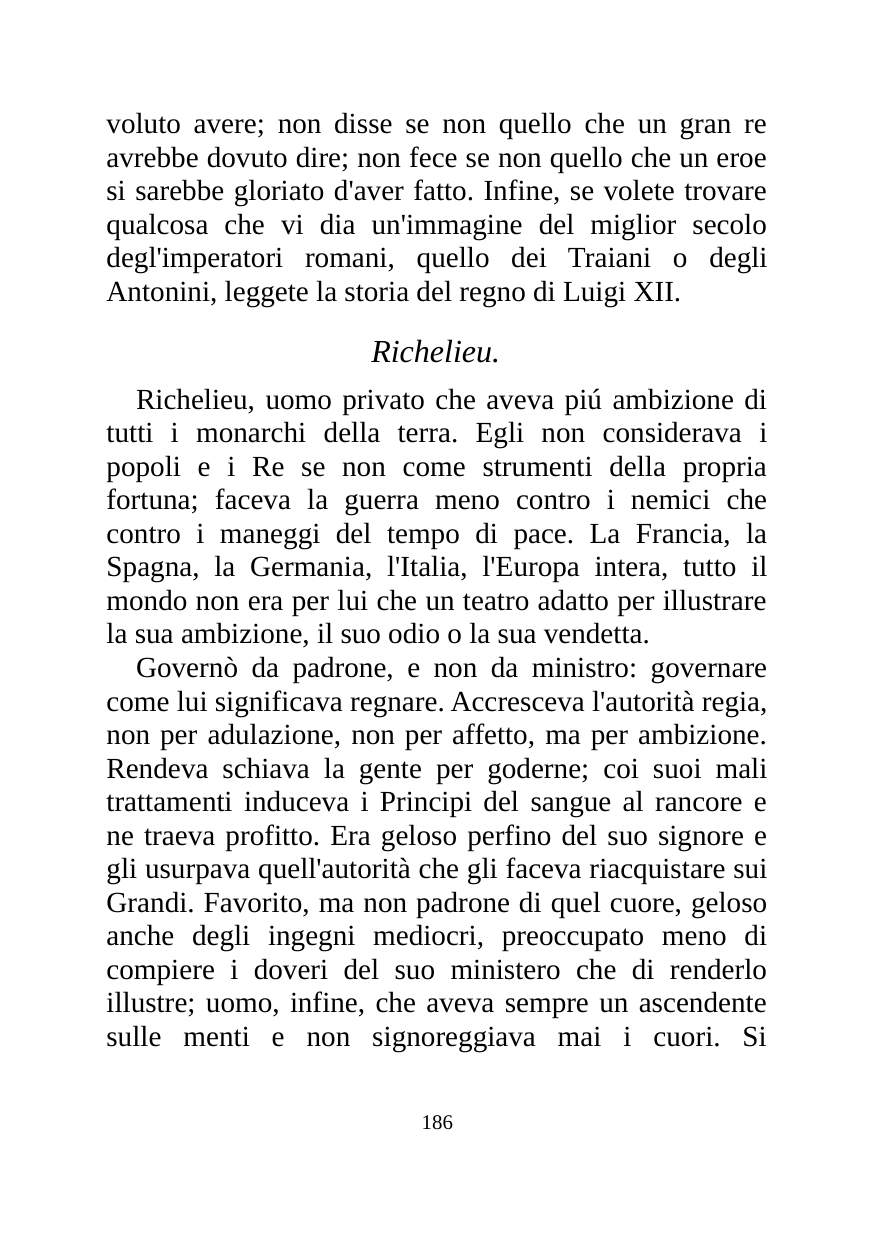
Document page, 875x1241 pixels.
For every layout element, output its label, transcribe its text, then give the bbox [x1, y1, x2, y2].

text voluto avere; non disse se non quello che un gran re avrebbe dovuto dire; non fece se non quello che un eroe si sarebbe gloriato d'aver fatto. Infine, se volete trovare qualcosa che vi dia un'immagine del miglior secolo degl'imperatori romani, quello dei Traiani o degli Antonini, leggete la storia del regno di Luigi XII. [106, 106, 768, 307]
text Governò da padrone, e non da ministro: governare come lui significava regnare. Accresceva l'autorità regia, non per adulazione, non per affetto, ma per ambizione. Rendeva schiava la gente per goderne; coi suoi mali trattamenti induceva i Principi del sangue al rancore e ne traeva profitto. Era geloso perfino del suo signore e gli usurpava quell'autorità che gli faceva riacquistare sui Grandi. Favorito, ma non padrone di quel cuore, geloso anche degli ingegni mediocri, preoccupato meno di compiere i doveri del suo ministero che di renderlo illustre; uomo, infine, che aveva sempre un ascendente sulle menti e non signoreggiava mai i cuori. Si [106, 650, 768, 1053]
subtitle Richelieu. [106, 332, 768, 369]
text Richelieu, uomo privato che aveva piú ambizione di tutti i monarchi della terra. Egli non considerava i popoli e i Re se non come strumenti della propria fortuna; faceva la guerra meno contro i nemici che contro i maneggi del tempo di pace. La Francia, la Spagna, la Germania, l'Italia, l'Europa intera, tutto il mondo non era per lui che un teatro adatto per illustrare la sua ambizione, il suo odio o la sua vendetta. [106, 382, 768, 650]
